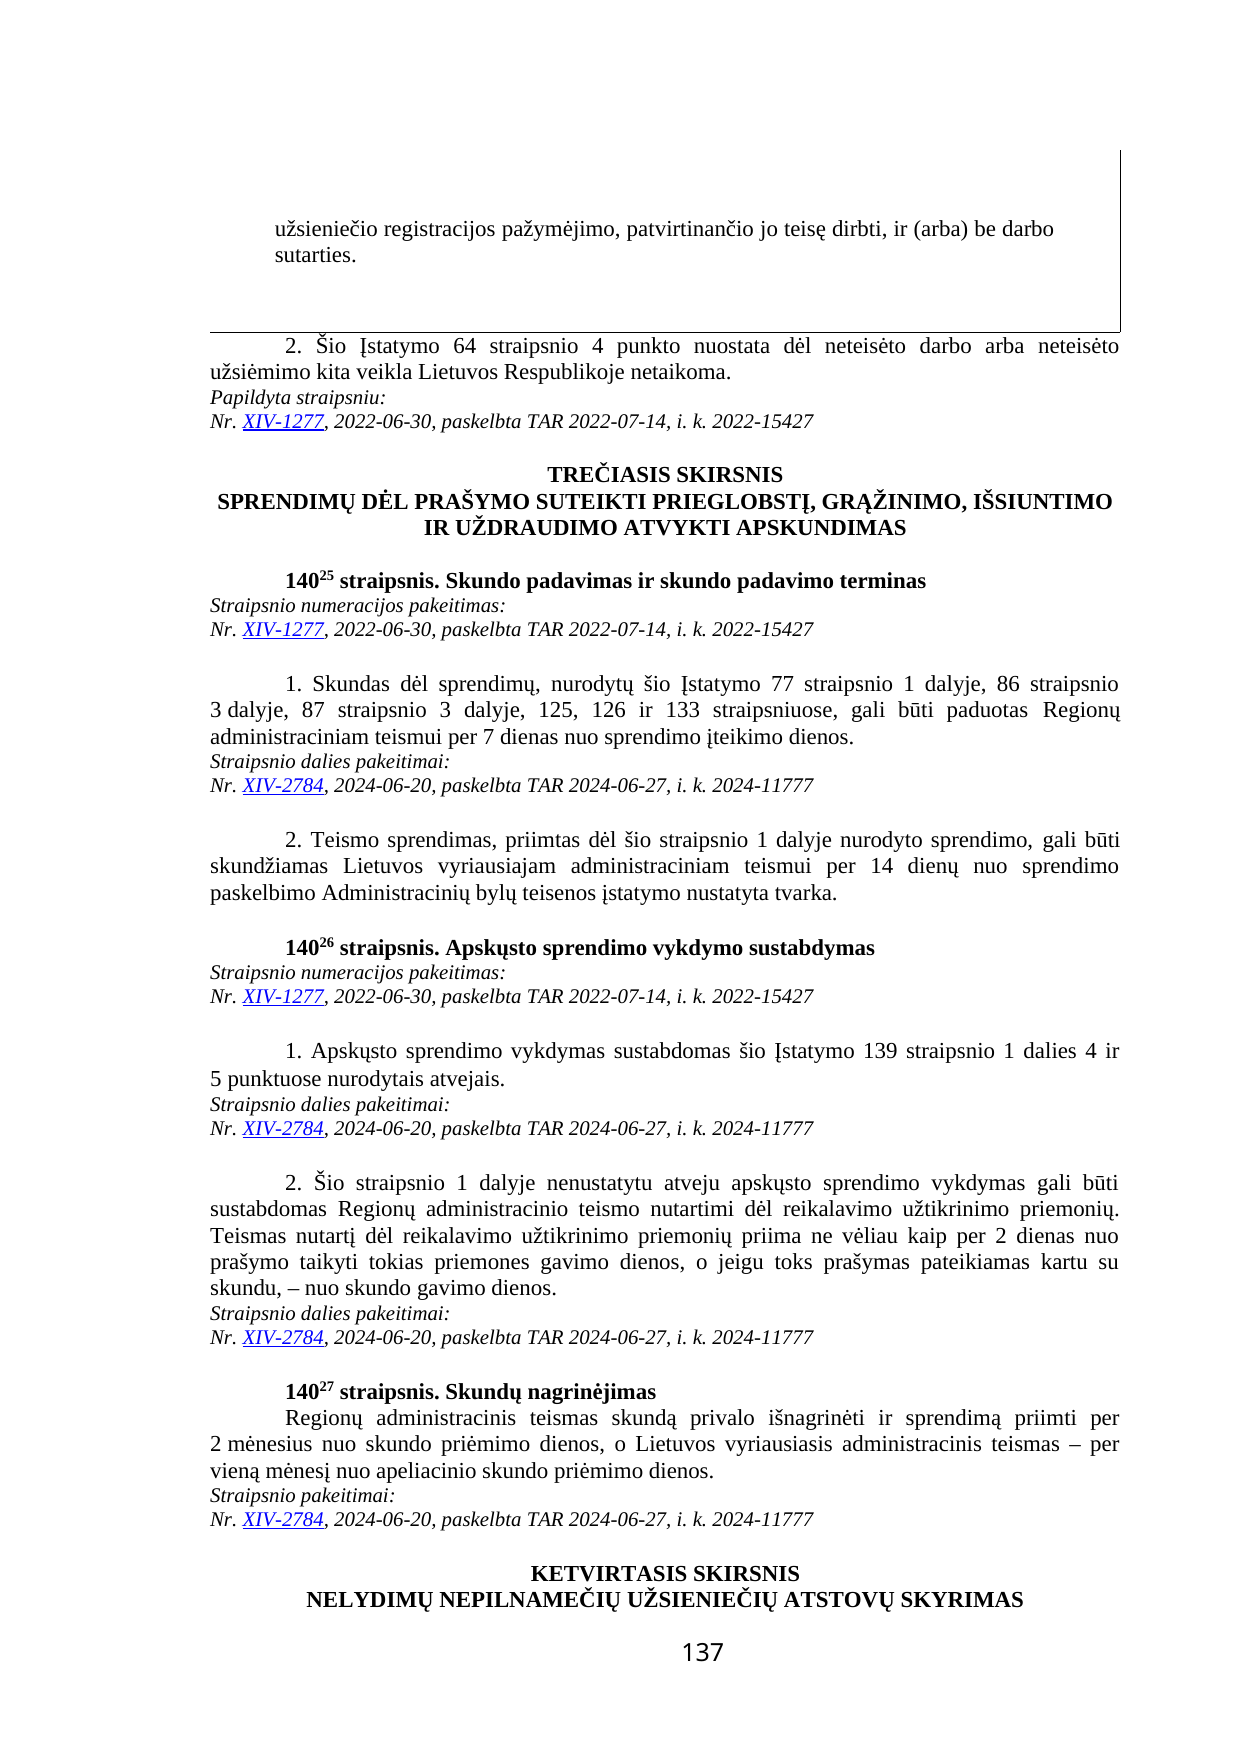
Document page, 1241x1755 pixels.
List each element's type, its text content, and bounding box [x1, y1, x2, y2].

text Nr. XIV-2784, 2024-06-20, paskelbta TAR 2024-06-27, i. k. 2024-11777 [210, 773, 1120, 797]
text Straipsnio dalies pakeitimai: [210, 749, 1120, 773]
text TREČIASIS SKIRSNIS [210, 461, 1120, 488]
text 2. Teismo sprendimas, priimtas dėl šio straipsnio 1 dalyje nurodyto sprendimo, gali būti skundžiamas Lietuvos vyriausiajam administraciniam teismui per 14 dienų nuo sprendimo paskelbimo Administracinių bylų teisenos įstatymo nustatyta tvarka. [210, 826, 1120, 905]
text Nr. XIV-1277, 2022-06-30, paskelbta TAR 2022-07-14, i. k. 2022-15427 [210, 409, 1120, 433]
text 1. Skundas dėl sprendimų, nurodytų šio Įstatymo 77 straipsnio 1 dalyje, 86 straipsnio 3 dalyje, 87 straipsnio 3 dalyje, 125, 126 ir 133 straipsniuose, gali būti paduotas Regionų administraciniam teismui per 7 dienas nuo sprendimo įteikimo dienos. [210, 670, 1120, 749]
text Nr. XIV-1277, 2022-06-30, paskelbta TAR 2022-07-14, i. k. 2022-15427 [210, 617, 1120, 641]
text Nr. XIV-2784, 2024-06-20, paskelbta TAR 2024-06-27, i. k. 2024-11777 [210, 1116, 1120, 1140]
text NELYDIMŲ NEPILNAMEČIŲ UŽSIENIEČIŲ ATSTOVŲ SKYRIMAS [210, 1586, 1120, 1613]
text Straipsnio numeracijos pakeitimas: [210, 960, 1120, 984]
text 2. Šio straipsnio 1 dalyje nenustatytu atveju apskųsto sprendimo vykdymas gali būti sustabdomas Regionų administracinio teismo nutartimi dėl reikalavimo užtikrinimo priemonių. Teismas nutartį dėl reikalavimo užtikrinimo priemonių priima ne vėliau kaip per 2 dienas nuo prašymo taikyti tokias priemones gavimo dienos, o jeigu toks prašymas pateikiamas kartu su skundu, – nuo skundo gavimo dienos. [210, 1169, 1120, 1301]
text Papildyta straipsniu: [210, 384, 1120, 409]
text SPRENDIMŲ DĖL PRAŠYMO SUTEIKTI PRIEGLOBSTĮ, GRĄŽINIMO, IŠSIUNTIMO IR UŽDRAUDIMO ATVYKTI APSKUNDIMAS [210, 488, 1120, 541]
text Regionų administracinis teismas skundą privalo išnagrinėti ir sprendimą priimti per 2 mėnesius nuo skundo priėmimo dienos, o Lietuvos vyriausiasis administracinis teismas – per vieną mėnesį nuo apeliacinio skundo priėmimo dienos. [210, 1404, 1120, 1483]
text KETVIRTASIS SKIRSNIS [210, 1560, 1120, 1586]
text Nr. XIV-1277, 2022-06-30, paskelbta TAR 2022-07-14, i. k. 2022-15427 [210, 984, 1120, 1008]
text Straipsnio pakeitimai: [210, 1483, 1120, 1507]
text 14027 straipsnis. Skundų nagrinėjimas [210, 1378, 1120, 1404]
text Straipsnio dalies pakeitimai: [210, 1301, 1120, 1325]
text 14026 straipsnis. Apskųsto sprendimo vykdymo sustabdymas [210, 934, 1120, 960]
text Straipsnio dalies pakeitimai: [210, 1092, 1120, 1116]
text Nr. XIV-2784, 2024-06-20, paskelbta TAR 2024-06-27, i. k. 2024-11777 [210, 1325, 1120, 1349]
text Nr. XIV-2784, 2024-06-20, paskelbta TAR 2024-06-27, i. k. 2024-11777 [210, 1507, 1120, 1531]
text 1. Apskųsto sprendimo vykdymas sustabdomas šio Įstatymo 139 straipsnio 1 dalies 4 ir 5 punktuose nurodytais atvejais. [210, 1037, 1120, 1092]
text užsieniečio registracijos pažymėjimo, patvirtinančio jo teisę dirbti, ir (arba) be darbo sutarties. [210, 150, 1120, 332]
text 14025 straipsnis. Skundo padavimas ir skundo padavimo terminas [210, 567, 1120, 593]
text Straipsnio numeracijos pakeitimas: [210, 593, 1120, 617]
text 2. Šio Įstatymo 64 straipsnio 4 punkto nuostata dėl neteisėto darbo arba neteisėto užsiėmimo kita veikla Lietuvos Respublikoje netaikoma. [210, 332, 1120, 384]
